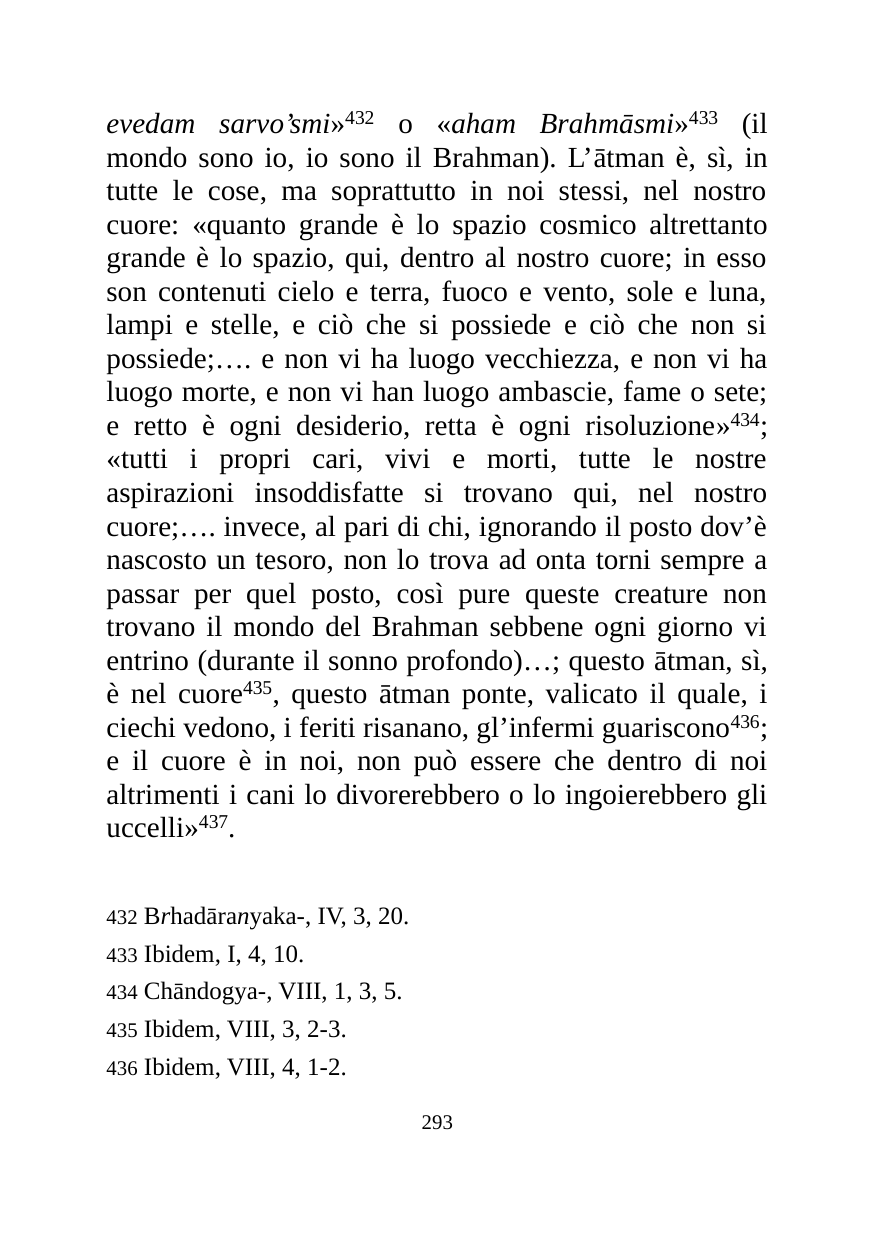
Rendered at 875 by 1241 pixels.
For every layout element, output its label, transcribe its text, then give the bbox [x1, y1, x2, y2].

text Ibidem, VIII, 3, 2-3. [106, 1014, 768, 1043]
text Ibidem, I, 4, 10. [106, 939, 768, 968]
text Chāndogya-, VIII, 1, 3, 5. [106, 976, 768, 1005]
text Ibidem, VIII, 4, 1-2. [106, 1052, 768, 1080]
text evedam sarvo’smi» o «aham Brahmāsmi» (il mondo sono io, io sono il Brahman). L’ātman è, sì, in tutte le cose, ma soprattutto in noi stessi, nel nostro cuore: «quanto grande è lo spazio cosmico altrettanto grande è lo spazio, qui, dentro al nostro cuore; in esso son contenuti cielo e terra, fuoco e vento, sole e luna, lampi e stelle, e ciò che si possiede e ciò che non si possiede;…. e non vi ha luogo vecchiezza, e non vi ha luogo morte, e non vi han luogo ambascie, fame o sete; e retto è ogni desiderio, retta è ogni risoluzione»; «tutti i propri cari, vivi e morti, tutte le nostre aspirazioni insoddisfatte si trovano qui, nel nostro cuore;…. invece, al pari di chi, ignorando il posto dov’è nascosto un tesoro, non lo trova ad onta torni sempre a passar per quel posto, così pure queste creature non trovano il mondo del Brahman sebbene ogni giorno vi entrino (durante il sonno profondo)…; questo ātman, sì, è nel cuore, questo ātman ponte, valicato il quale, i ciechi vedono, i feriti risanano, gl’infermi guariscono; e il cuore è in noi, non può essere che dentro di noi altrimenti i cani lo divorerebbero o lo ingoierebbero gli uccelli». [106, 106, 768, 844]
text Brhadāranyaka-, IV, 3, 20. [106, 901, 768, 930]
